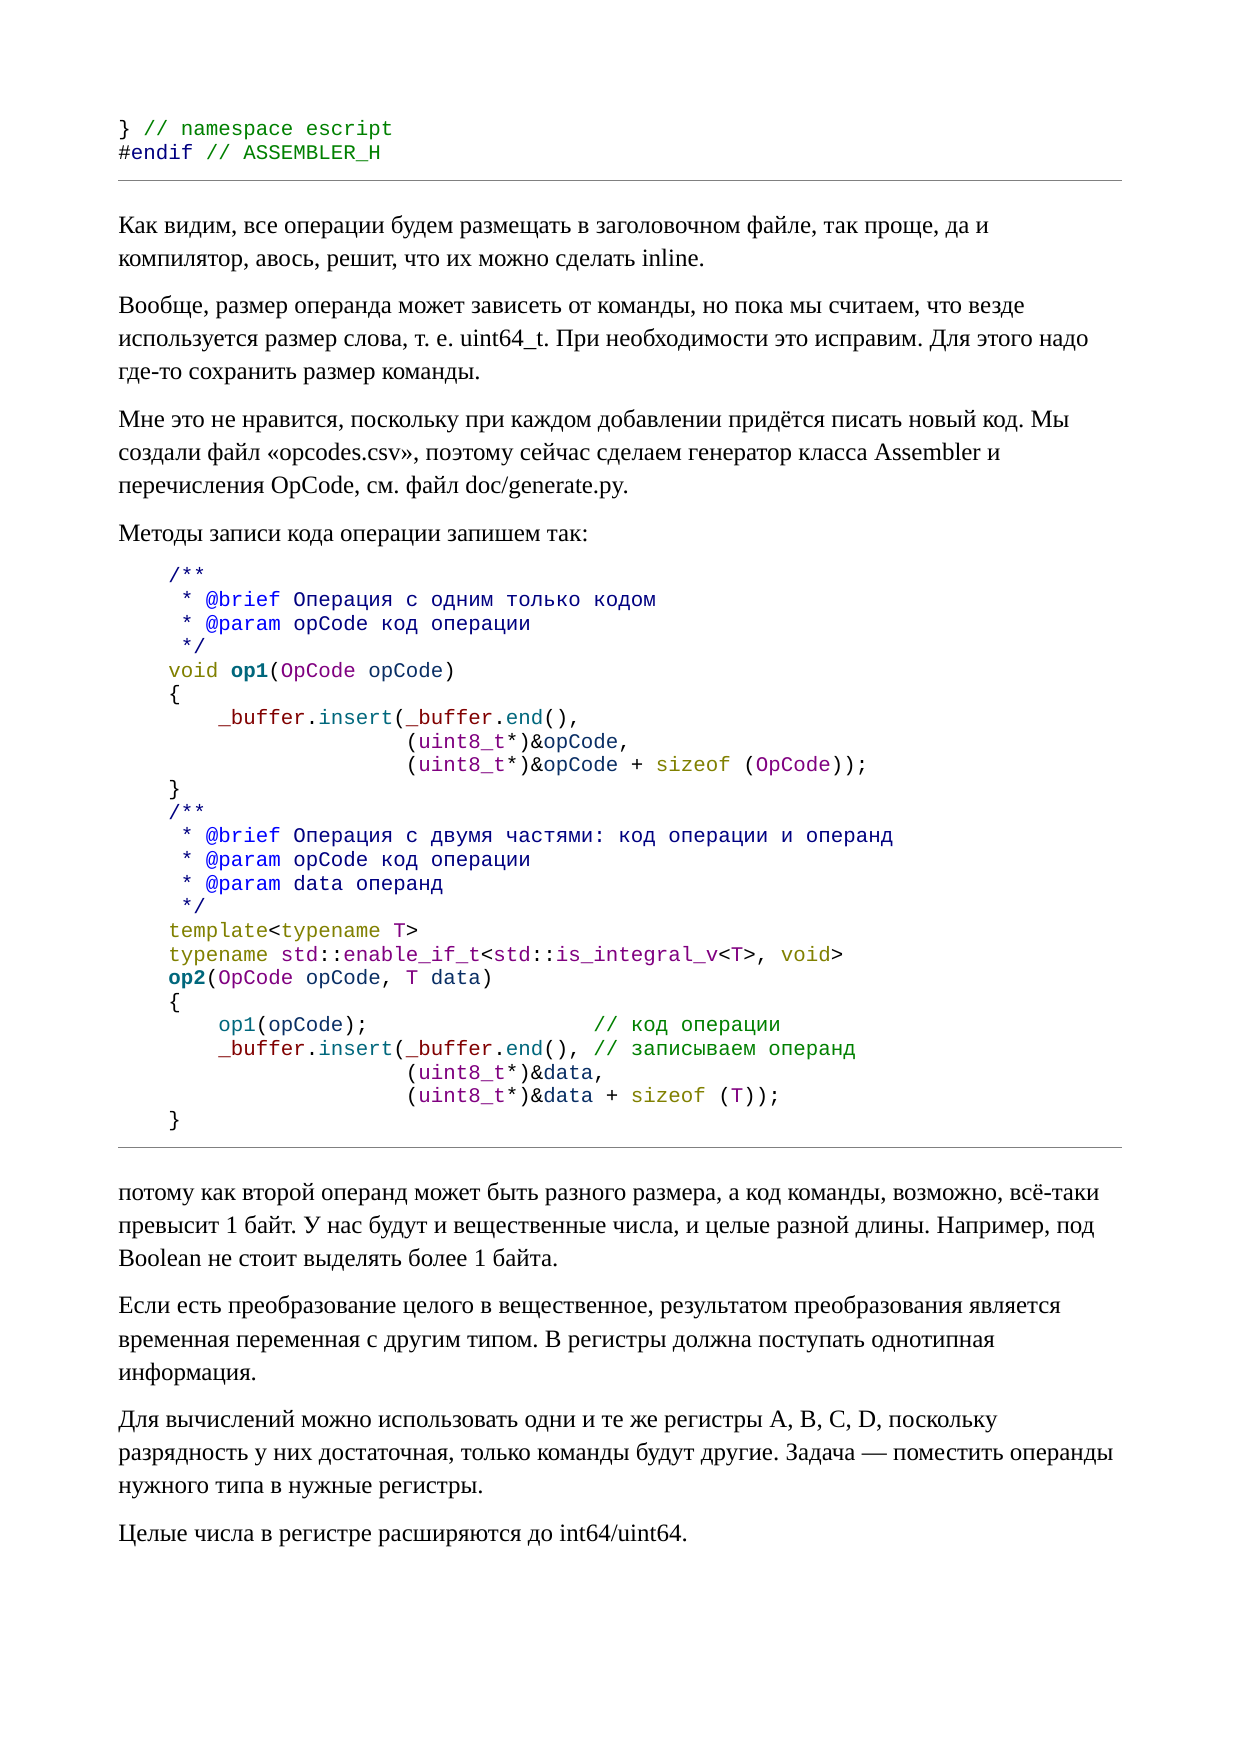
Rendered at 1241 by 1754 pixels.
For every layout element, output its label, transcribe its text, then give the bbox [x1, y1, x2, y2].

text */ [118, 896, 1122, 920]
text Вообще, размер операнда может зависеть от команды, но пока мы считаем, что везде используется размер слова, т. е. uint64_t. При необходимости это исправим. Для этого надо где-то сохранить размер команды. [118, 290, 1122, 385]
text Мне это не нравится, поскольку при каждом добавлении придётся писать новый код. Мы создали файл «opcodes.csv», поэтому сейчас сделаем генератор класса Assembler и перечисления OpCode, см. файл doc/generate.py. [118, 404, 1122, 499]
text (uint8_t*)&opCode + sizeof (OpCode)); [118, 754, 1122, 778]
text (uint8_t*)&data + sizeof (T)); [118, 1085, 1122, 1109]
text } [118, 1109, 1122, 1133]
text op1(opCode); // код операции [118, 1014, 1122, 1038]
text /** [118, 565, 1122, 589]
text Методы записи кода операции запишем так: [118, 518, 1122, 546]
text * @param data операнд [118, 873, 1122, 896]
text Если есть преобразование целого в вещественное, результатом преобразования является временная переменная с другим типом. В регистры должна поступать однотипная информация. [118, 1291, 1122, 1385]
text template<typename T> [118, 920, 1122, 943]
text } // namespace escript [118, 118, 1122, 142]
text * @param opCode код операции [118, 612, 1122, 636]
text _buffer.insert(_buffer.end(), // записываем операнд [118, 1038, 1122, 1062]
text /** [118, 802, 1122, 825]
text Как видим, все операции будем размещать в заголовочном файле, так проще, да и компилятор, авось, решит, что их можно сделать inline. [118, 210, 1122, 271]
text * @brief Операция с двумя частями: код операции и операнд [118, 825, 1122, 849]
text потому как второй операнд может быть разного размера, а код команды, возможно, всё-таки превысит 1 байт. У нас будут и вещественные числа, и целые разной длины. Например, под Boolean не стоит выделять более 1 байта. [118, 1177, 1122, 1272]
text { [118, 991, 1122, 1014]
text typename std::enable_if_t<std::is_integral_v<T>, void> [118, 943, 1122, 967]
text (uint8_t*)&opCode, [118, 731, 1122, 754]
text * @brief Операция с одним только кодом [118, 589, 1122, 612]
text * @param opCode код операции [118, 849, 1122, 873]
text Целые числа в регистре расширяются до int64/uint64. [118, 1518, 1122, 1547]
text #endif // ASSEMBLER_H [118, 142, 1122, 165]
text */ [118, 636, 1122, 660]
text Для вычислений можно использовать одни и те же регистры A, B, C, D, поскольку разрядность у них достаточная, только команды будут другие. Задача — поместить операнды нужного типа в нужные регистры. [118, 1404, 1122, 1499]
text op2(OpCode opCode, T data) [118, 967, 1122, 991]
text void op1(OpCode opCode) [118, 660, 1122, 683]
text _buffer.insert(_buffer.end(), [118, 707, 1122, 731]
text } [118, 778, 1122, 802]
text (uint8_t*)&data, [118, 1062, 1122, 1085]
text { [118, 683, 1122, 707]
